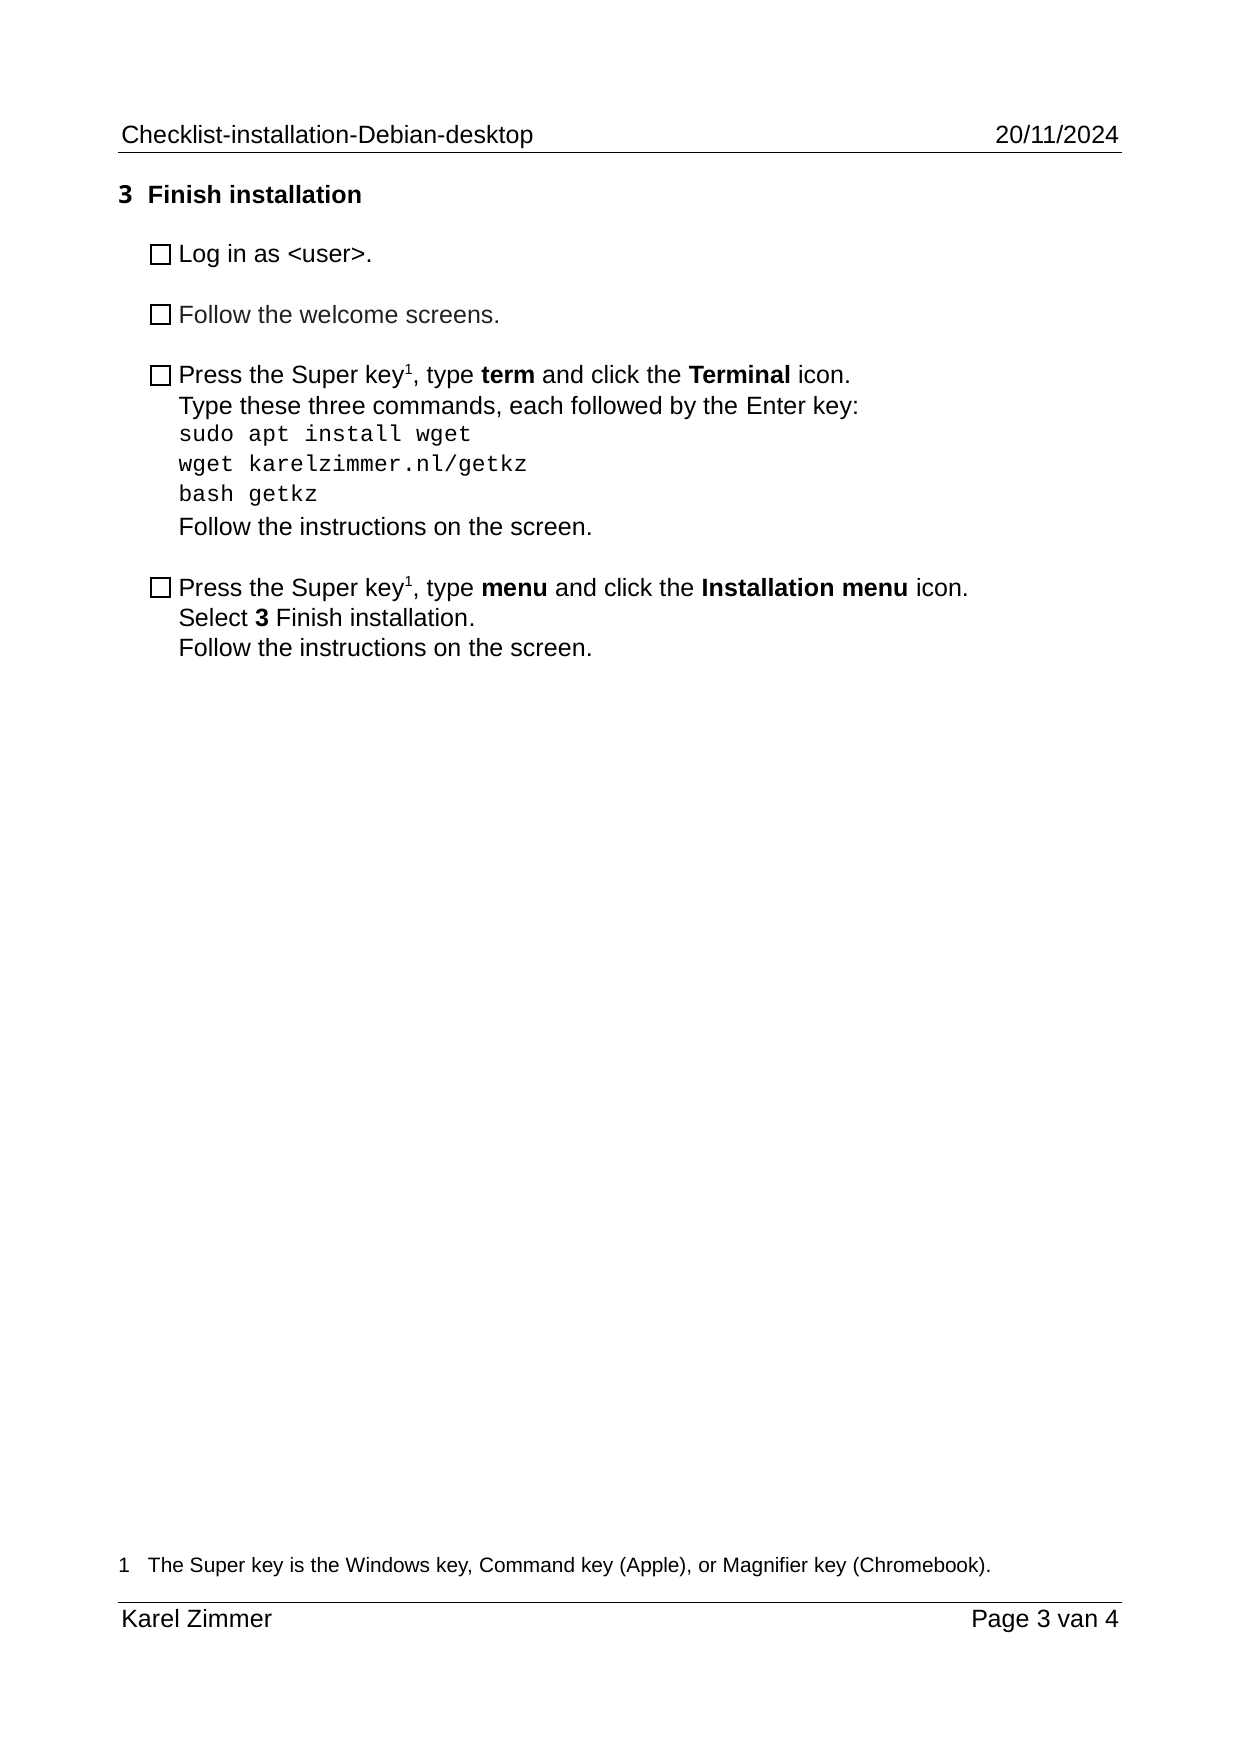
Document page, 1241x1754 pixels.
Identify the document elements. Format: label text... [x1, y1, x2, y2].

table_cell [142, 603, 177, 633]
table_cell [177, 269, 1122, 300]
table_cell [118, 300, 142, 330]
table_cell Follow the welcome screens. [177, 300, 1122, 330]
table_cell [177, 330, 1122, 360]
table_cell [177, 542, 1122, 572]
table_header [118, 239, 142, 269]
table_cell Type these three commands, each followed by the Enter key: [177, 391, 1122, 421]
table_cell [142, 482, 177, 512]
table_cell [142, 633, 177, 663]
table_cell [142, 391, 177, 421]
table_cell Select 3 Finish installation. [177, 603, 1122, 633]
table_cell [142, 542, 177, 572]
table_cell Press the Super key1, type menu and click the Installation menu icon. [177, 573, 1122, 603]
table_cell Follow the instructions on the screen. [177, 633, 1122, 663]
list Finish installation [118, 177, 1122, 211]
table_cell bash getkz [177, 482, 1122, 512]
table_cell Press the Super key, type term and click the Terminal icon. [177, 360, 1122, 391]
table_cell [118, 269, 142, 300]
table_cell [118, 512, 142, 542]
table_cell Follow the instructions on the screen. [177, 512, 1122, 542]
table_cell [118, 603, 142, 633]
table_cell wget karelzimmer.nl/getkz [177, 451, 1122, 482]
table_cell [118, 542, 142, 572]
table_cell [142, 573, 177, 603]
table_cell [142, 360, 177, 391]
table_cell [118, 330, 142, 360]
table_cell [142, 421, 177, 451]
table_cell [142, 269, 177, 300]
table_cell sudo apt install wget [177, 421, 1122, 451]
table_cell [118, 421, 142, 451]
table_header Log in as <user>. [177, 239, 1122, 269]
table_cell [118, 573, 142, 603]
table_cell [118, 633, 142, 663]
table_cell [118, 482, 142, 512]
table_cell [142, 330, 177, 360]
table_cell [142, 451, 177, 482]
table_cell [118, 391, 142, 421]
table_cell [142, 512, 177, 542]
table_cell [142, 300, 177, 330]
table_header [142, 239, 177, 269]
table_cell [118, 451, 142, 482]
table_cell [118, 360, 142, 391]
